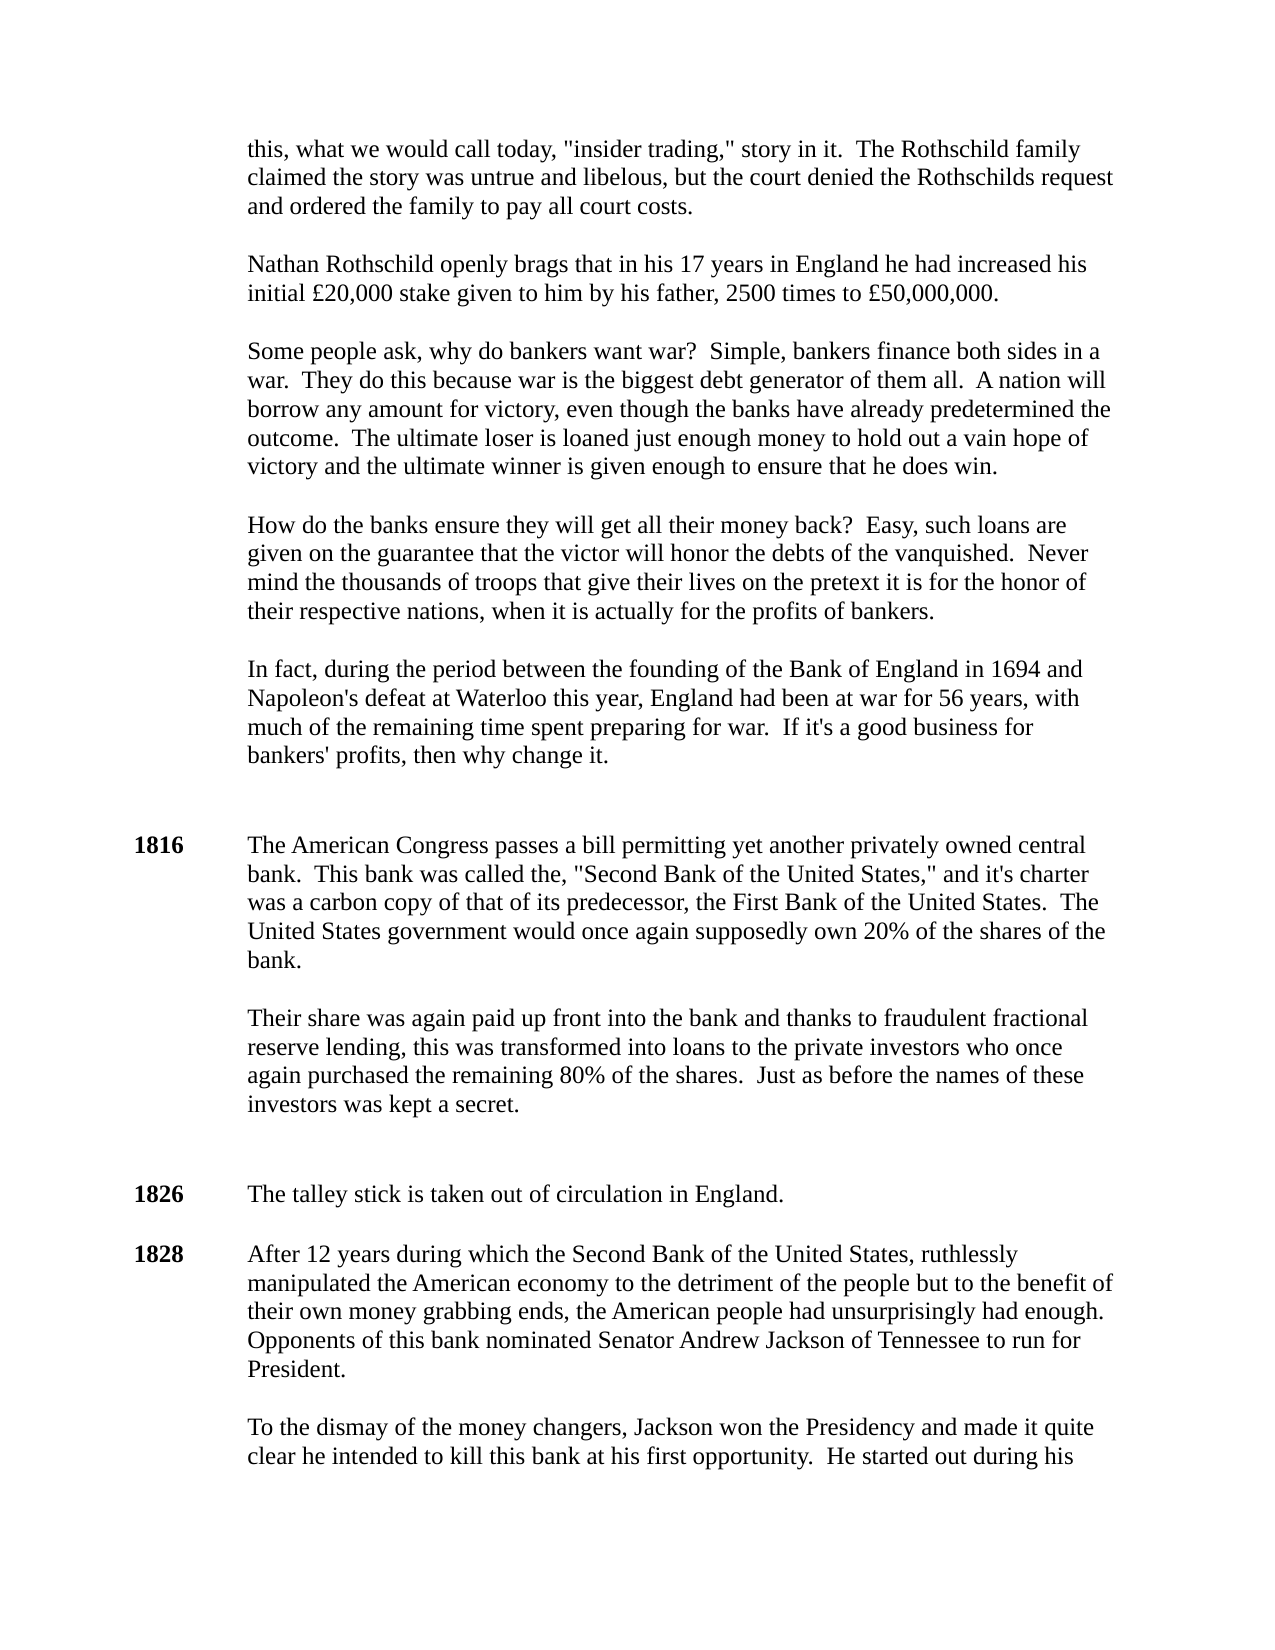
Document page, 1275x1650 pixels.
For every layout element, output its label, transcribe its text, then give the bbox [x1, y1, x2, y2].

table_cell 1828 [118, 1223, 231, 1485]
table_cell The American Congress passes a bill permitting yet another privately owned central bank. This bank was called the, "Second Bank of the United States," and it's charter was a carbon copy of that of its predecessor, the First Bank of the United States. The United States government would once again supposedly own 20% of the shares of the bank. Their share was again paid up front into the bank and thanks to fraudulent fractional reserve lending, this was transformed into loans to the private investors who once again purchased the remaining 80% of the shares. Just as before the names of these investors was kept a secret. [231, 814, 1134, 1163]
table_cell this, what we would call today, "insider trading," story in it. The Rothschild family claimed the story was untrue and libelous, but the court denied the Rothschilds request and ordered the family to pay all court costs. Nathan Rothschild openly brags that in his 17 years in England he had increased his initial £20,000 stake given to him by his father, 2500 times to £50,000,000. Some people ask, why do bankers want war? Simple, bankers finance both sides in a war. They do this because war is the biggest debt generator of them all. A nation will borrow any amount for victory, even though the banks have already predetermined the outcome. The ultimate loser is loaned just enough money to hold out a vain hope of victory and the ultimate winner is given enough to ensure that he does win. How do the banks ensure they will get all their money back? Easy, such loans are given on the guarantee that the victor will honor the debts of the vanquished. Never mind the thousands of troops that give their lives on the pretext it is for the honor of their respective nations, when it is actually for the profits of bankers. In fact, during the period between the founding of the Bank of England in 1694 and Napoleon's defeat at Waterloo this year, England had been at war for 56 years, with much of the remaining time spent preparing for war. If it's a good business for bankers' profits, then why change it. [231, 118, 1134, 814]
table_cell 1826 [118, 1163, 231, 1223]
table_cell 1816 [118, 814, 231, 1163]
table_cell The talley stick is taken out of circulation in England. [231, 1163, 1134, 1223]
table_cell [118, 118, 231, 814]
table_cell After 12 years during which the Second Bank of the United States, ruthlessly manipulated the American economy to the detriment of the people but to the benefit of their own money grabbing ends, the American people had unsurprisingly had enough. Opponents of this bank nominated Senator Andrew Jackson of Tennessee to run for President. To the dismay of the money changers, Jackson won the Presidency and made it quite clear he intended to kill this bank at his first opportunity. He started out during his [231, 1223, 1134, 1485]
